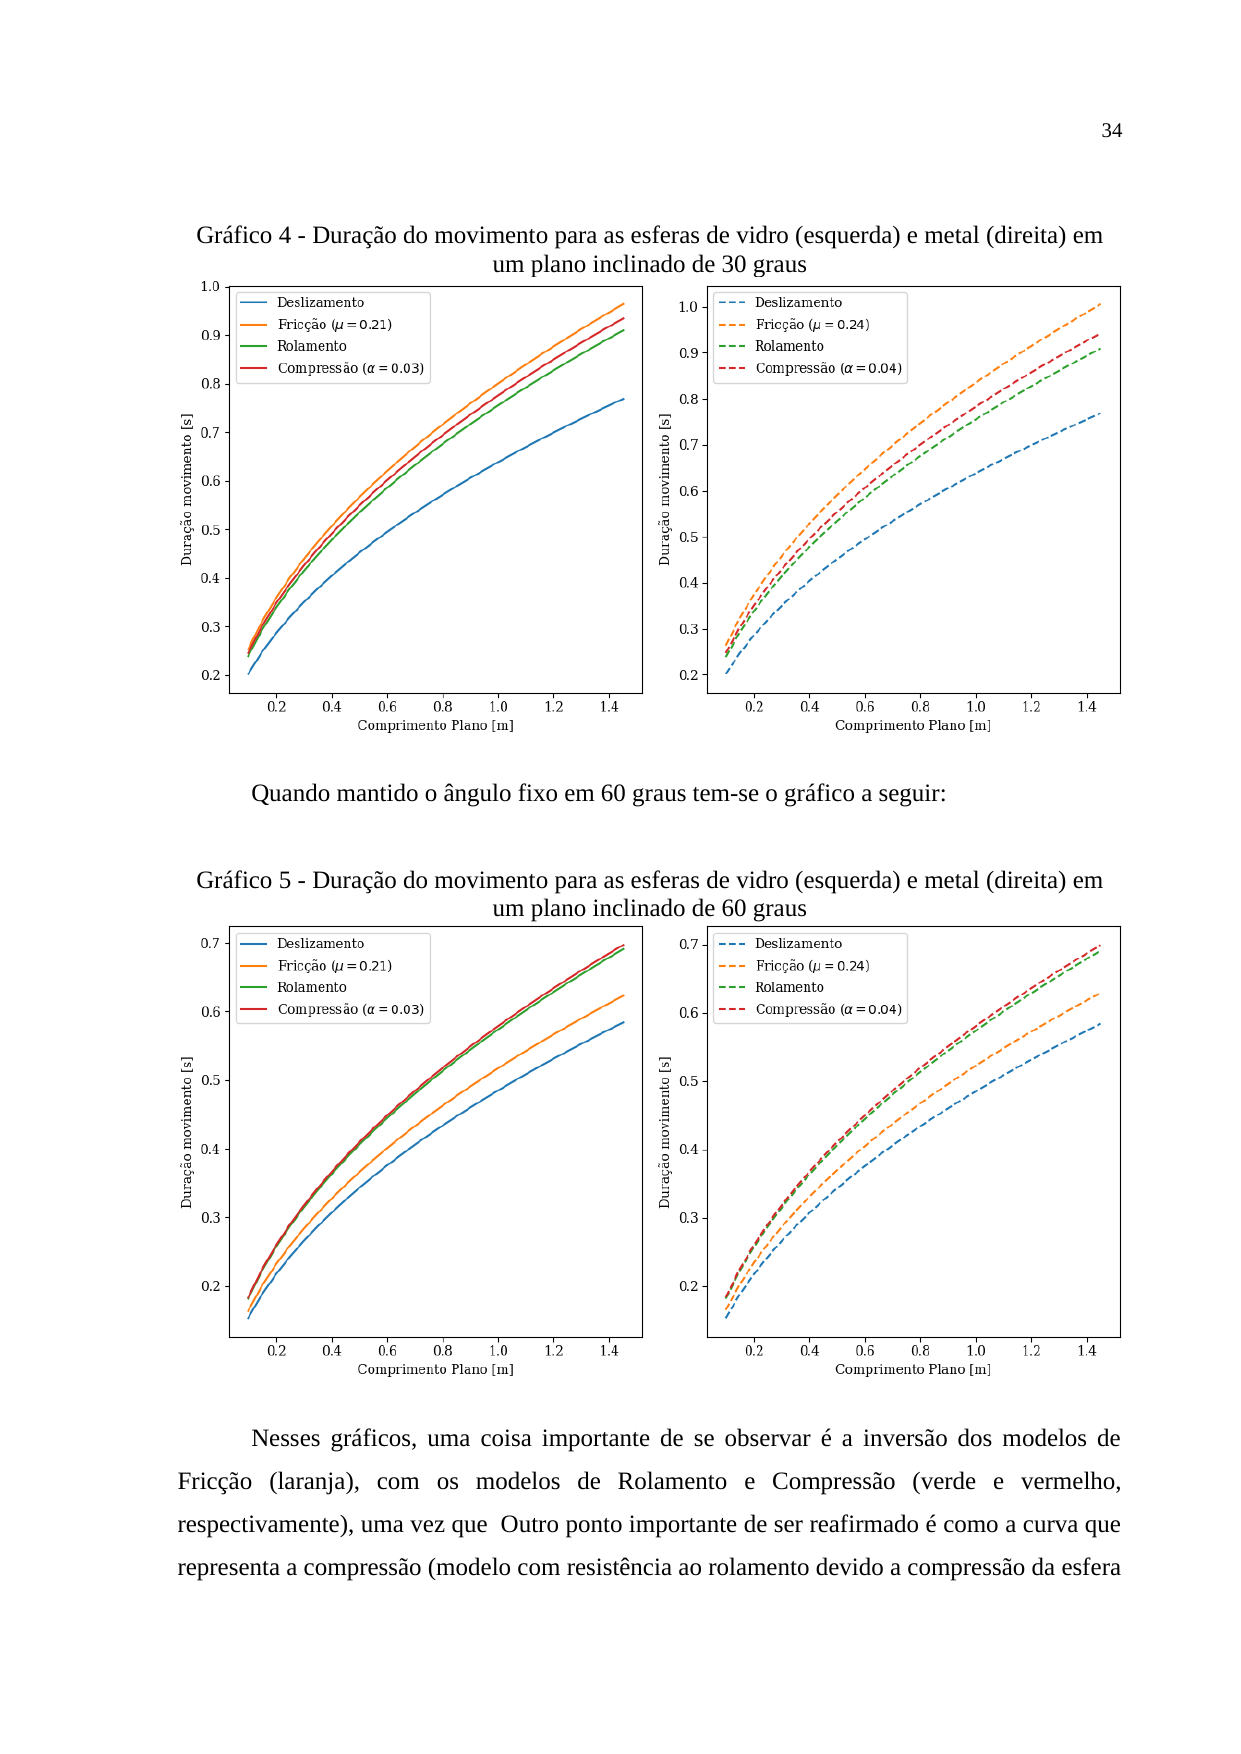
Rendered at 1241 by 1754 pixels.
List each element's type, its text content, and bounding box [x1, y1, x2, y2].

text Gráfico 5 - Duração do movimento para as esferas de vidro (esquerda) e metal (direita) em um plano inclinado de 60 graus [177, 865, 1122, 922]
picture [177, 922, 1123, 1380]
text Nesses gráficos, uma coisa importante de se observar é a inversão dos modelos de Fricção (laranja), com os modelos de Rolamento e Compressão (verde e vermelho, respectivamente), uma vez que Outro ponto importante de ser reafirmado é como a curva que representa a compressão (modelo com resistência ao rolamento devido a compressão da esfera [177, 1423, 1122, 1581]
picture [177, 277, 1123, 736]
text Gráfico 4 - Duração do movimento para as esferas de vidro (esquerda) e metal (direita) em um plano inclinado de 30 graus [177, 220, 1122, 277]
text Quando mantido o ângulo fixo em 60 graus tem-se o gráfico a seguir: [177, 778, 1122, 807]
